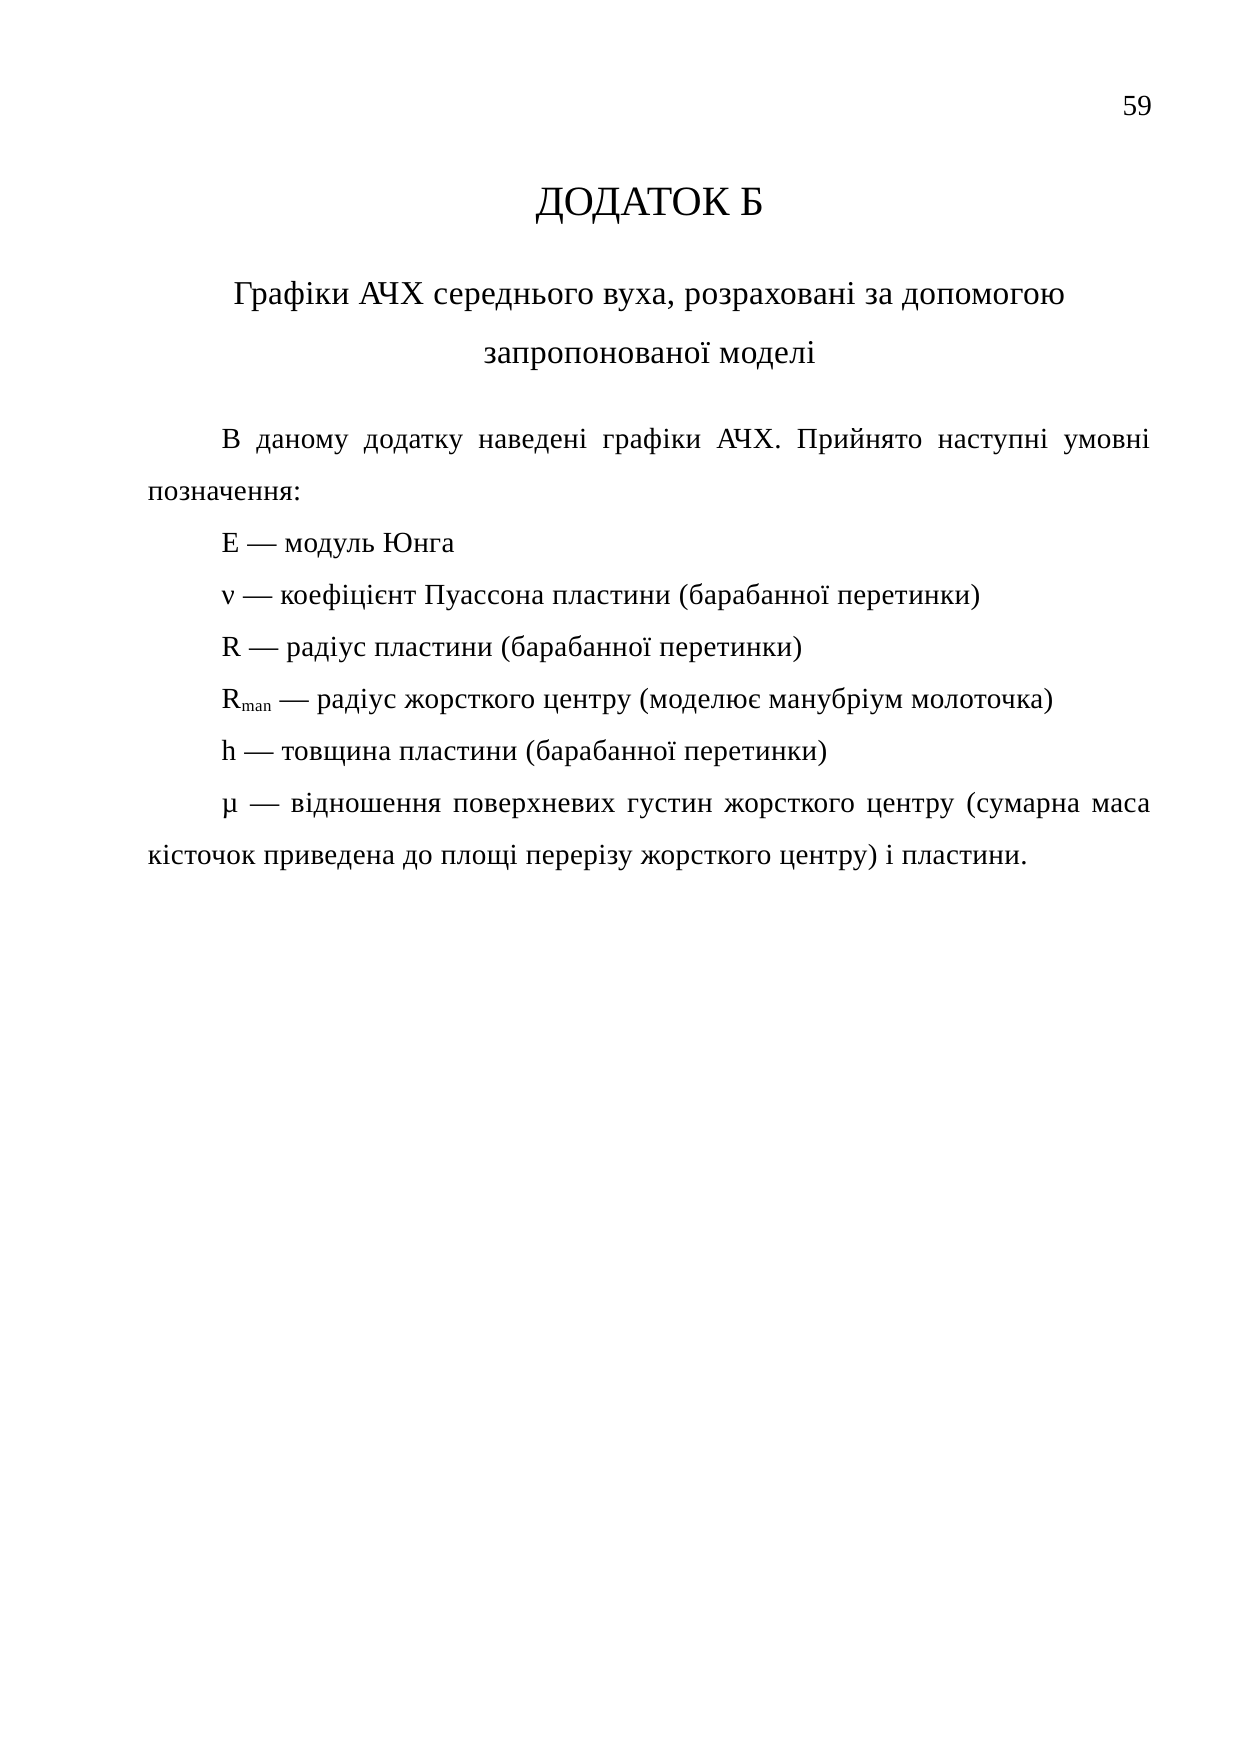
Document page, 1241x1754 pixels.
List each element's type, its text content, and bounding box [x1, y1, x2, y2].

text ν — коефіцієнт Пуассона пластини (барабанної перетинки) [148, 577, 1152, 611]
text µ — відношення поверхневих густин жорсткого центру (сумарна маса кісточок приведена до площі перерізу жорсткого центру) і пластини. [148, 785, 1152, 871]
text Rman — радіус жорсткого центру (моделює манубріум молоточка) [148, 681, 1152, 715]
subtitle Додаток Б [148, 176, 1152, 224]
text R — радіус пластини (барабанної перетинки) [148, 629, 1152, 663]
text h — товщина пластини (барабанної перетинки) [148, 733, 1152, 767]
text Графіки АЧХ середнього вуха, розраховані за допомогою запропонованої моделі [148, 273, 1152, 371]
text E — модуль Юнга [148, 525, 1152, 559]
text В даному додатку наведені графіки АЧХ. Прийнято наступні умовні позначення: [148, 421, 1152, 507]
